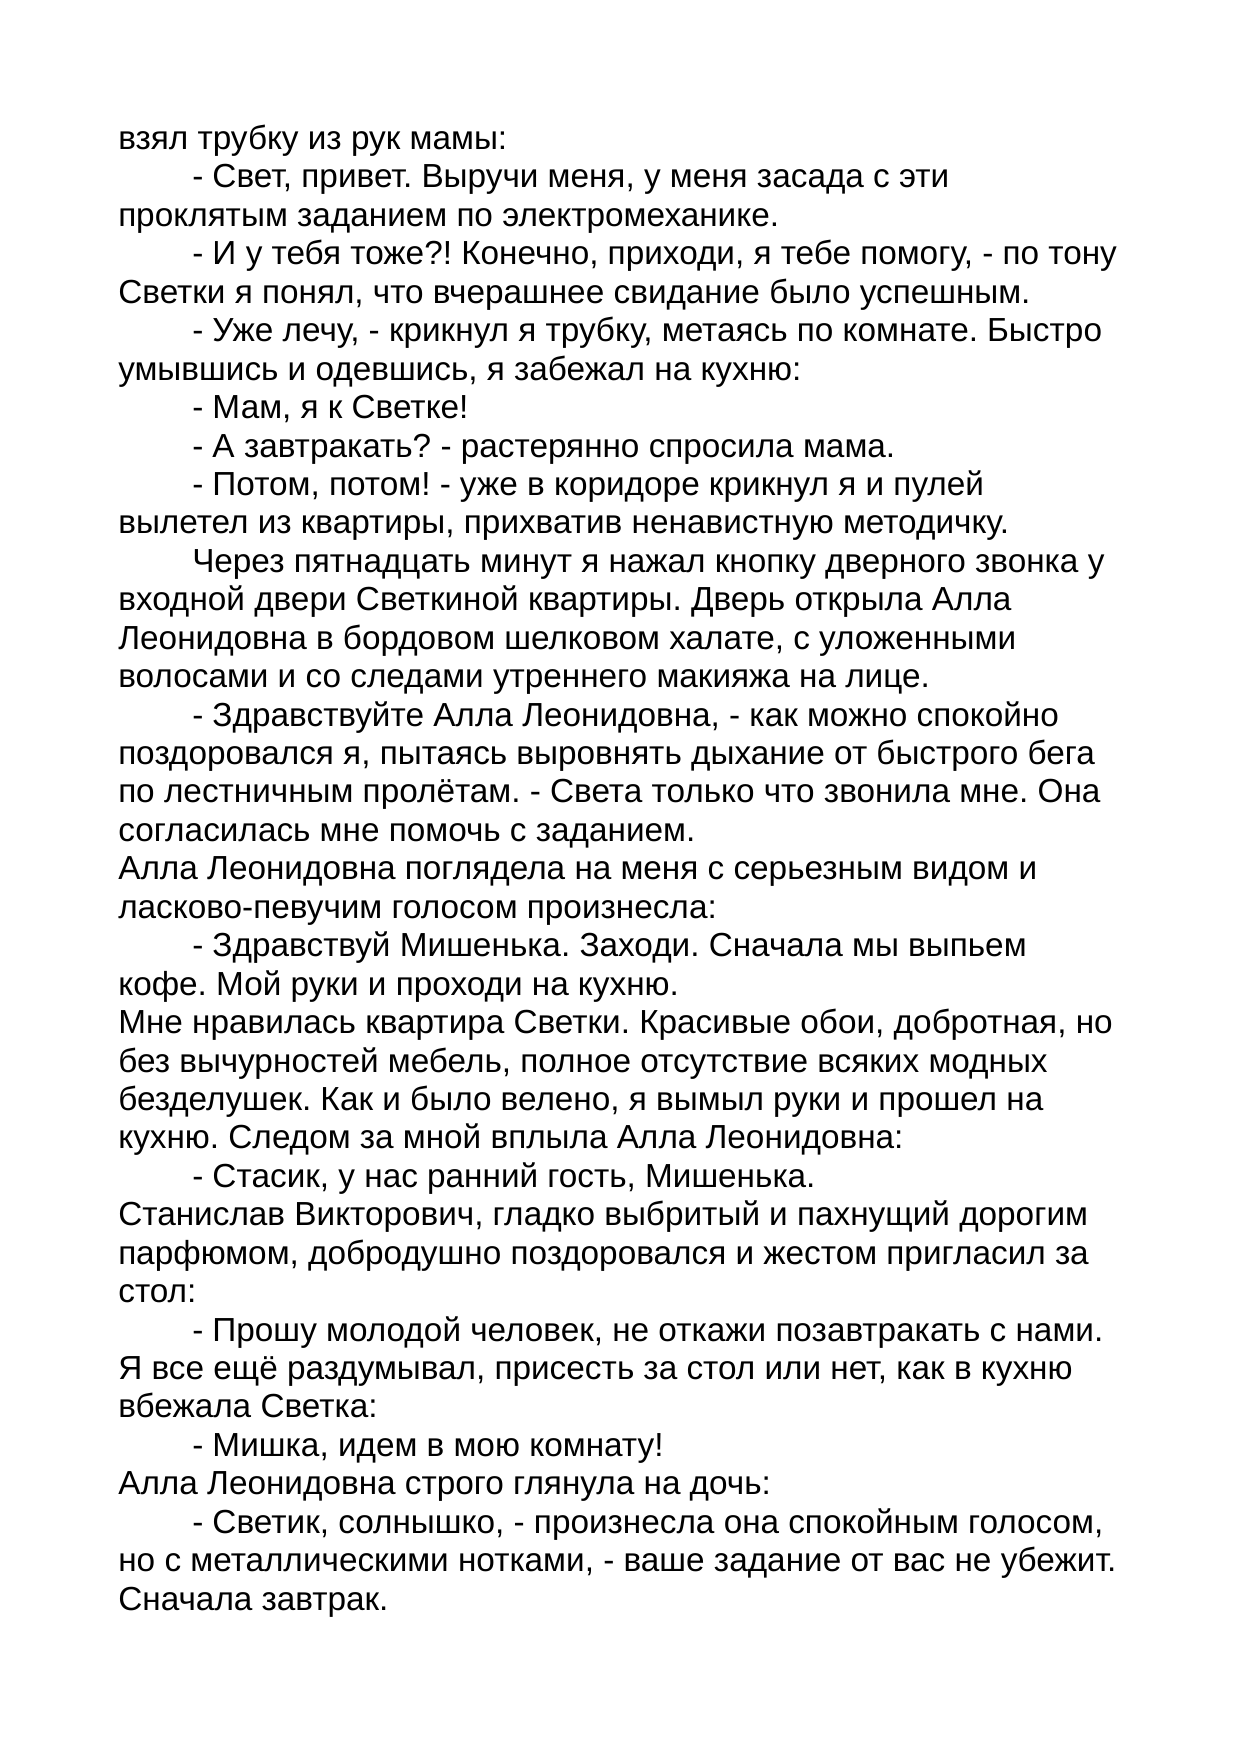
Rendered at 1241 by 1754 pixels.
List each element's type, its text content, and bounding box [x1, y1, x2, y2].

text - Светик, солнышко, - произнесла она спокойным голосом, но с металлическими нотками, - ваше задание от вас не убежит. Сначала завтрак. [118, 1502, 1122, 1617]
text - Здравствуйте Алла Леонидовна, - как можно спокойно поздоровался я, пытаясь выровнять дыхание от быстрого бега по лестничным пролётам. - Света только что звонила мне. Она согласилась мне помочь с заданием. [118, 695, 1122, 848]
text - Мишка, идем в мою комнату! [118, 1425, 1122, 1463]
text Алла Леонидовна поглядела на меня с серьезным видом и ласково-певучим голосом произнесла: [118, 848, 1122, 925]
text Алла Леонидовна строго глянула на дочь: [118, 1463, 1122, 1502]
text - Уже лечу, - крикнул я трубку, метаясь по комнате. Быстро умывшись и одевшись, я забежал на кухню: [118, 310, 1122, 387]
text - Здравствуй Мишенька. Заходи. Сначала мы выпьем кофе. Мой руки и проходи на кухню. [118, 925, 1122, 1002]
text - Мам, я к Светке! [118, 387, 1122, 426]
text Я все ещё раздумывал, присесть за стол или нет, как в кухню вбежала Светка: [118, 1348, 1122, 1425]
text - Свет, привет. Выручи меня, у меня засада с эти проклятым заданием по электромеханике. [118, 157, 1122, 233]
text - Потом, потом! - уже в коридоре крикнул я и пулей вылетел из квартиры, прихватив ненавистную методичку. [118, 464, 1122, 541]
text Станислав Викторович, гладко выбритый и пахнущий дорогим парфюмом, добродушно поздоровался и жестом пригласил за стол: [118, 1194, 1122, 1310]
text Мне нравилась квартира Светки. Красивые обои, добротная, но без вычурностей мебель, полное отсутствие всяких модных безделушек. Как и было велено, я вымыл руки и прошел на кухню. Следом за мной вплыла Алла Леонидовна: [118, 1002, 1122, 1156]
text - Стасик, у нас ранний гость, Мишенька. [118, 1156, 1122, 1194]
text - Прошу молодой человек, не откажи позавтракать с нами. [118, 1310, 1122, 1348]
text взял трубку из рук мамы: [118, 118, 1122, 157]
text - И у тебя тоже?! Конечно, приходи, я тебе помогу, - по тону Светки я понял, что вчерашнее свидание было успешным. [118, 233, 1122, 310]
text Через пятнадцать минут я нажал кнопку дверного звонка у входной двери Светкиной квартиры. Дверь открыла Алла Леонидовна в бордовом шелковом халате, с уложенными волосами и со следами утреннего макияжа на лице. [118, 541, 1122, 695]
text - А завтракать? - растерянно спросила мама. [118, 426, 1122, 464]
